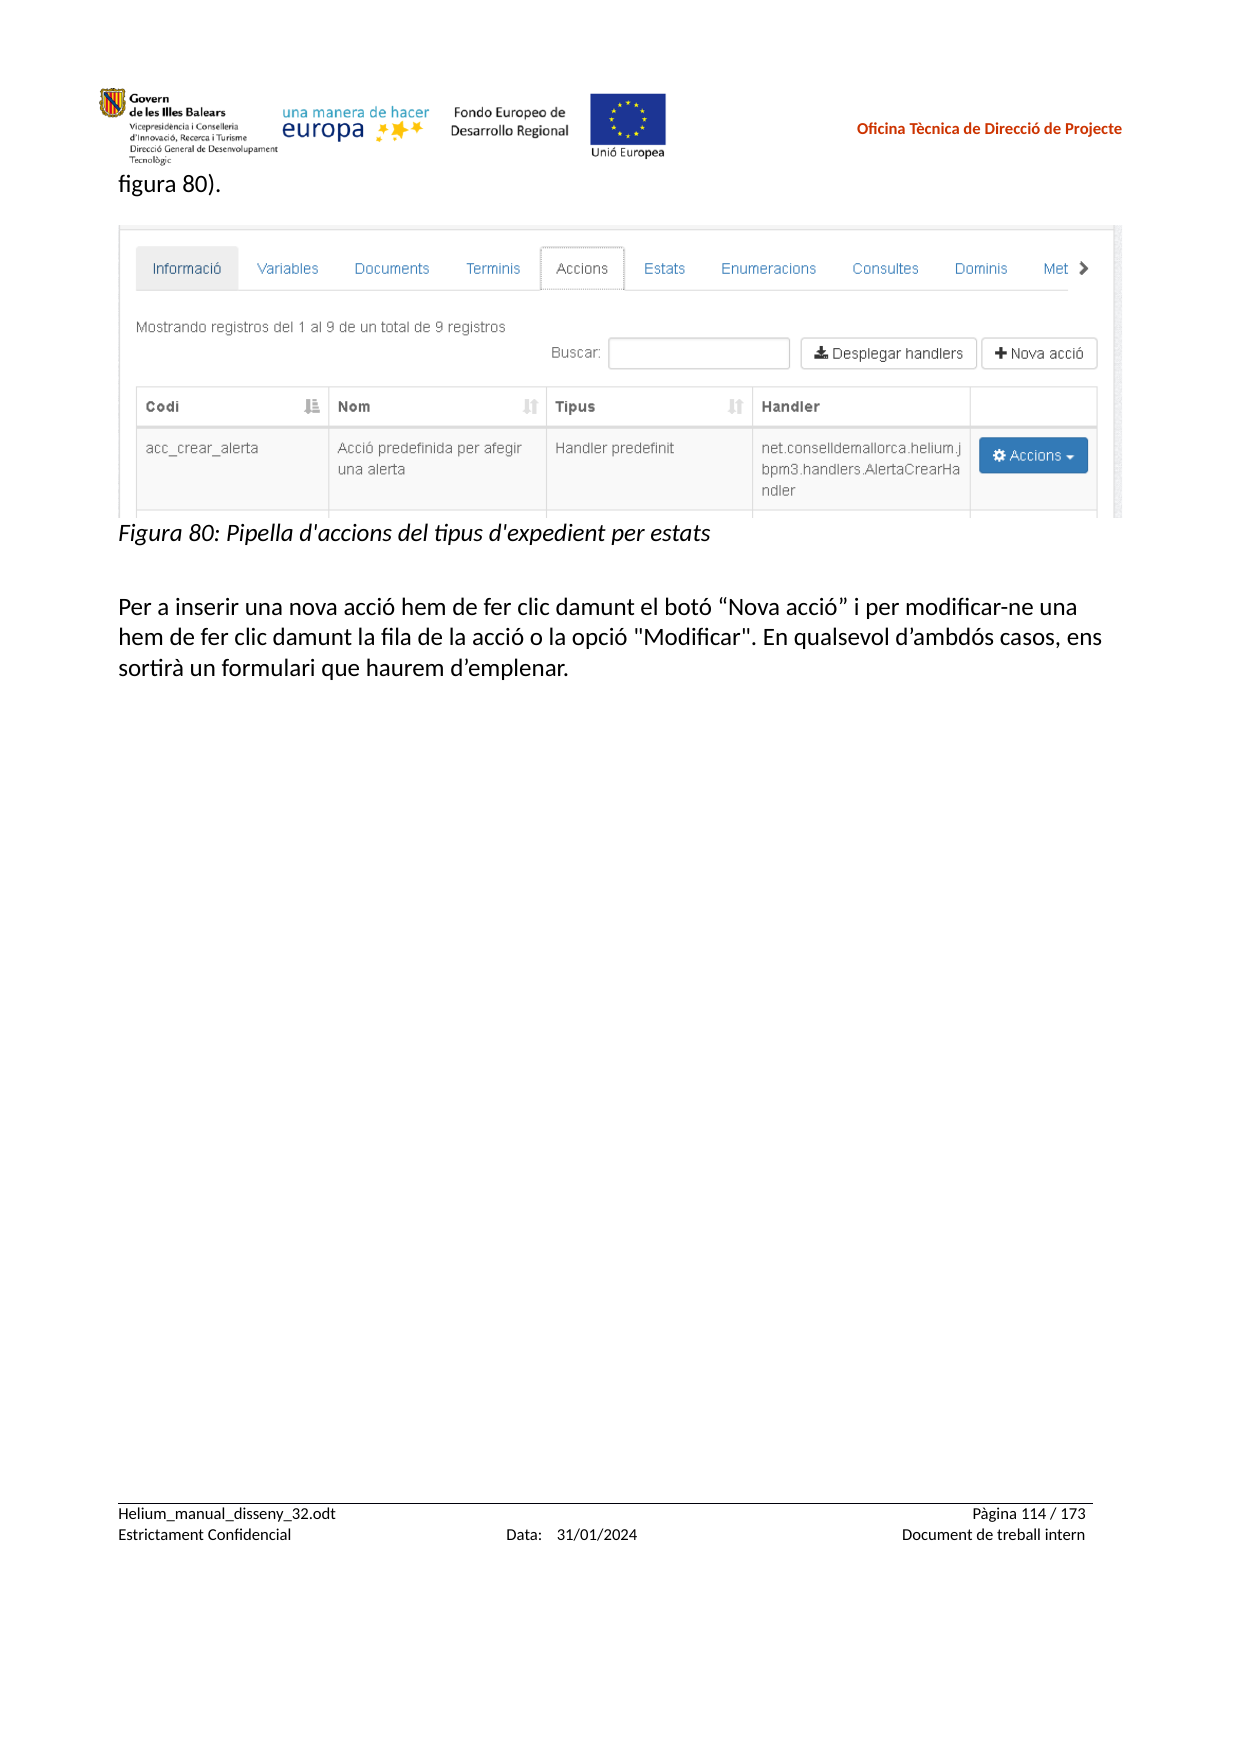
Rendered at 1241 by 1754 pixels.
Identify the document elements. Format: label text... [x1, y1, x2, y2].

text Figura 80: Pipella d'accions del tipus d'expedient per estats [118, 518, 1122, 548]
picture [99, 87, 668, 166]
text Per a inserir una nova acció hem de fer clic damunt el botó “Nova acció” i per modificar-ne una hem de fer clic damunt la fila de la acció o la opció "Modificar". En qualsevol d’ambdós casos, ens sortirà un formulari que haurem d’emplenar. [118, 591, 1122, 682]
picture [118, 225, 1123, 518]
text figura 80). [118, 168, 1122, 198]
